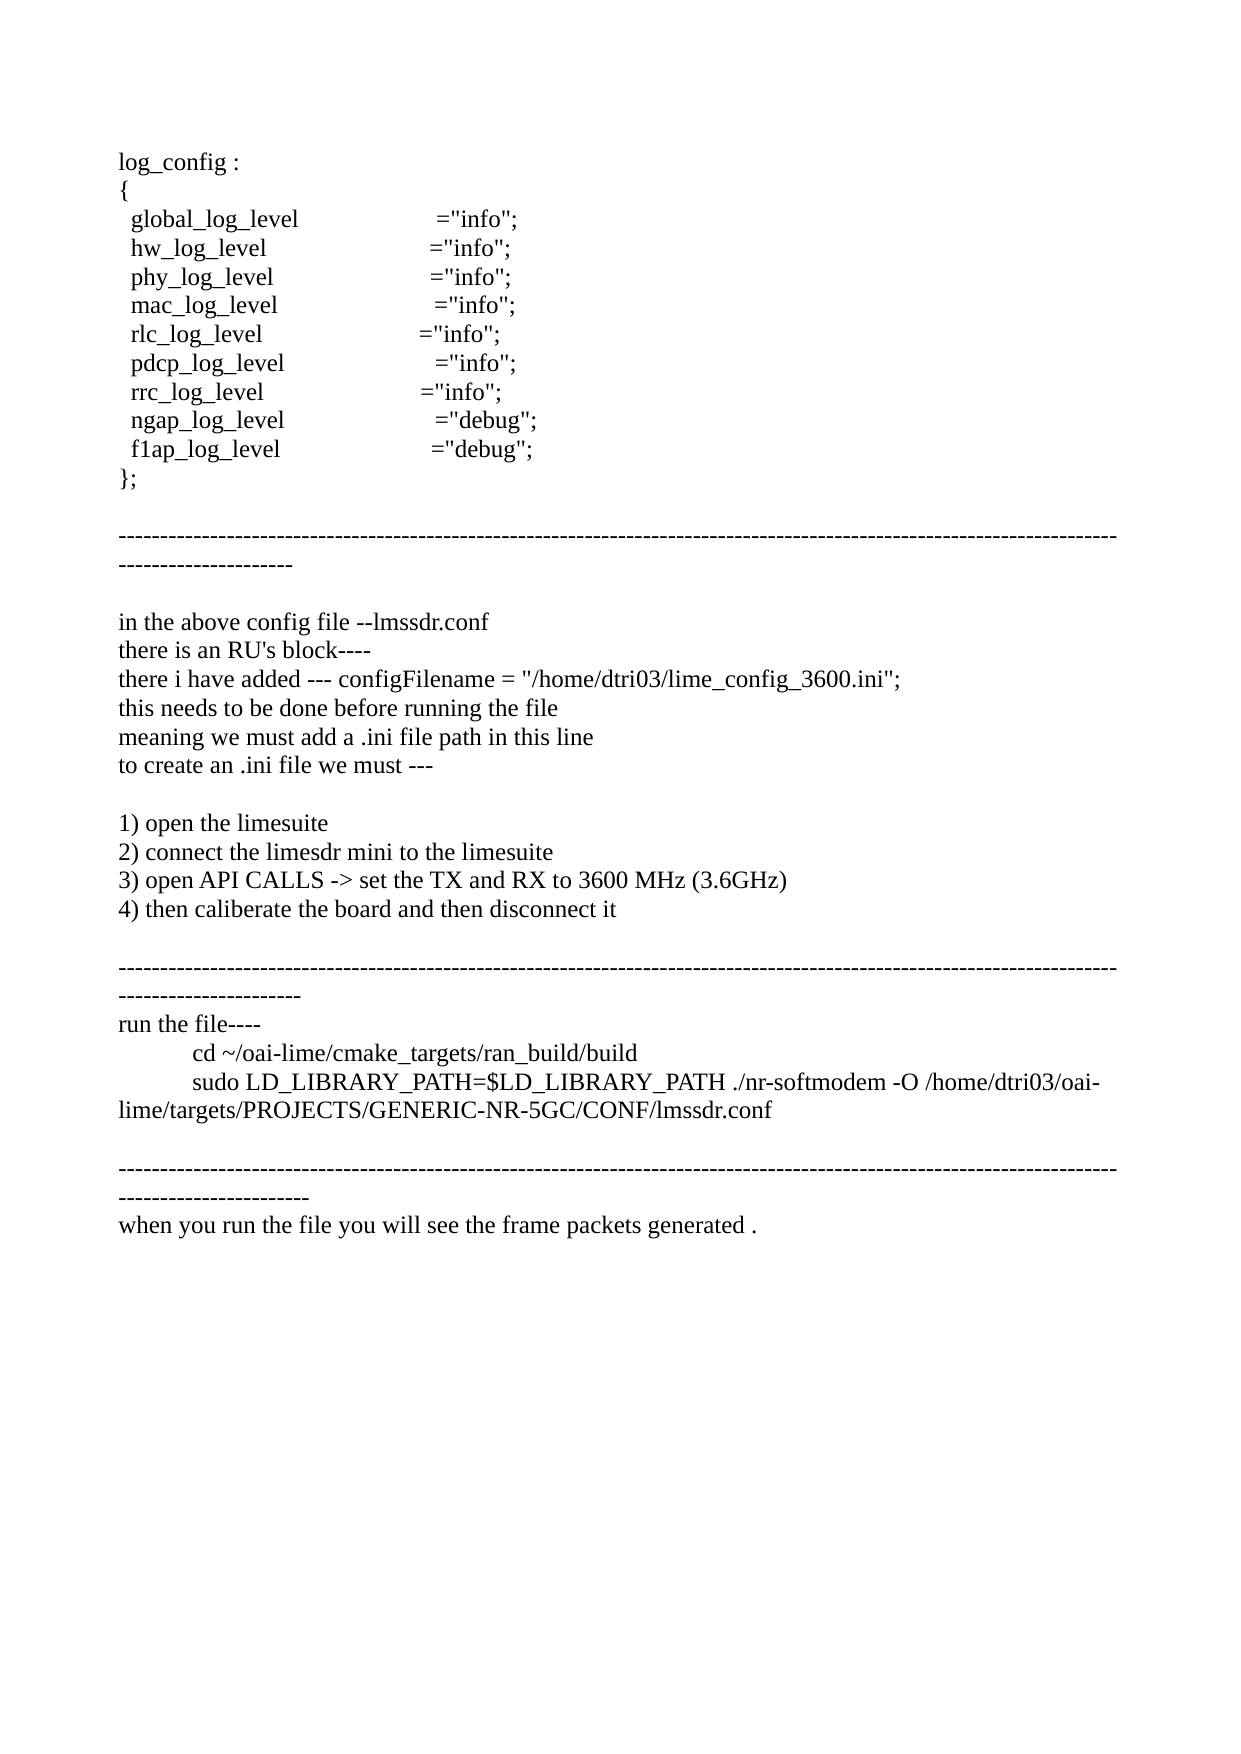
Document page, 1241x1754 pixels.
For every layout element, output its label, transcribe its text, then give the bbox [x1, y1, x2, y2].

text there is an RU's block---- [118, 636, 1122, 664]
text log_config : [118, 147, 1122, 176]
text { [118, 176, 1122, 204]
text sudo LD_LIBRARY_PATH=$LD_LIBRARY_PATH ./nr-softmodem -O /home/dtri03/oai-lime/targets/PROJECTS/GENERIC-NR-5GC/CONF/lmssdr.conf [118, 1067, 1122, 1124]
text ---------------------------------------------------------------------------------------------------------------------------------------------- [118, 952, 1122, 1009]
text 4) then caliberate the board and then disconnect it [118, 894, 1122, 923]
text in the above config file --lmssdr.conf [118, 607, 1122, 636]
text hw_log_level ="info"; [118, 233, 1122, 262]
text cd ~/oai-lime/cmake_targets/ran_build/build [118, 1038, 1122, 1067]
text this needs to be done before running the file [118, 693, 1122, 722]
text pdcp_log_level ="info"; [118, 348, 1122, 377]
text to create an .ini file we must --- [118, 751, 1122, 779]
text 3) open API CALLS -> set the TX and RX to 3600 MHz (3.6GHz) [118, 866, 1122, 894]
text when you run the file you will see the frame packets generated . [118, 1211, 1122, 1239]
text 1) open the limesuite [118, 808, 1122, 837]
text ngap_log_level ="debug"; [118, 406, 1122, 434]
text run the file---- [118, 1009, 1122, 1038]
text there i have added --- configFilename = "/home/dtri03/lime_config_3600.ini"; [118, 664, 1122, 693]
text }; [118, 463, 1122, 492]
text 2) connect the limesdr mini to the limesuite [118, 837, 1122, 866]
text meaning we must add a .ini file path in this line [118, 722, 1122, 751]
text --------------------------------------------------------------------------------------------------------------------------------------------- [118, 521, 1122, 578]
text global_log_level ="info"; [118, 204, 1122, 233]
text ----------------------------------------------------------------------------------------------------------------------------------------------- [118, 1153, 1122, 1211]
text rrc_log_level ="info"; [118, 377, 1122, 406]
text rlc_log_level ="info"; [118, 319, 1122, 348]
text f1ap_log_level ="debug"; [118, 434, 1122, 463]
text mac_log_level ="info"; [118, 291, 1122, 319]
text phy_log_level ="info"; [118, 262, 1122, 291]
